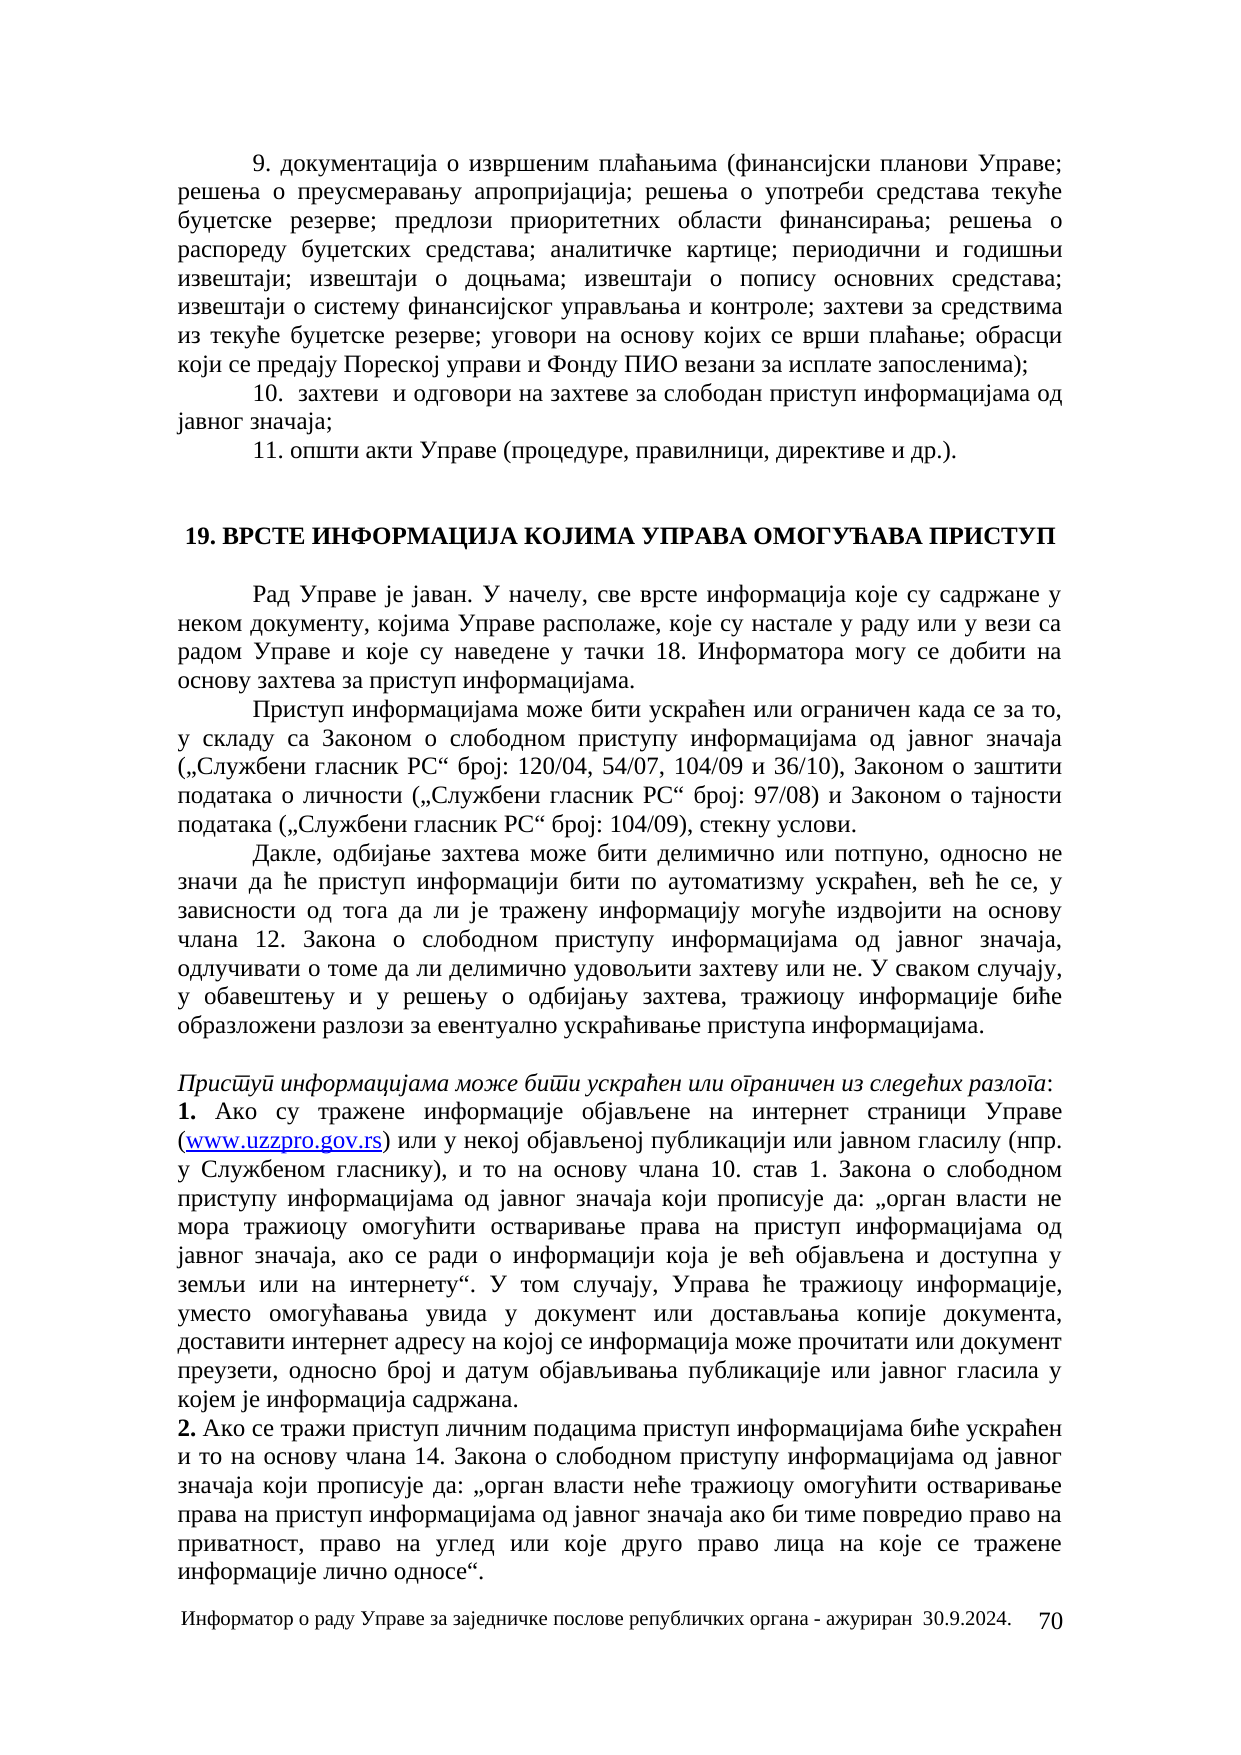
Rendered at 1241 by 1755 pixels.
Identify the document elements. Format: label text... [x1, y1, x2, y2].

text 2. Ако се тражи приступ личним подацима приступ информацијама биће ускраћен и то на основу члана 14. Закона о слободном приступу информацијама од јавног значаја који прописује да: „орган власти неће тражиоцу омогућити остваривање права на приступ информацијама од јавног значаја ако би тиме повредио право на приватност, право на углед или које друго право лица на које се тражене информације лично односе“. [177, 1413, 1063, 1585]
text Дакле, одбијање захтева може бити делимично или потпуно, односно не значи да ће приступ информацији бити по аутоматизму ускраћен, већ ће се, у зависности од тога да ли је тражену информацију могуће издвојити на основу члана 12. Закона о слободном приступу информацијама од јавног значаја, одлучивати о томе да ли делимично удовољити захтеву или не. У сваком случају, у обавештењу и у решењу о одбијању захтева, тражиоцу информације биће образложени разлози за евентуално ускраћивање приступа информацијама. [177, 838, 1063, 1039]
text 1. Ако су тражене информације објављене на интернет страници Управе (www.uzzpro.gov.rs) или у некој објављеној публикацији или јавном гласилу (нпр. у Службеном гласнику), и то на основу члана 10. став 1. Закона о слободном приступу информацијама од јавног значаја који прописује да: „орган власти не мора тражиоцу омогућити остваривање права на приступ информацијама од јавног значаја, ако се ради о информацији која је већ објављена и доступна у земљи или на интернету“. У том случају, Управа ће тражиоцу информације, уместо омогућавања увида у документ или достављања копије документа, доставити интернет адресу на којој се информација може прочитати или документ преузети, односно број и датум објављивања публикације или јавног гласила у којем је информација садржана. [177, 1096, 1063, 1413]
text Рад Управе је јаван. У начелу, све врсте информација које су садржане у неком документу, којима Управе располаже, које су настале у раду или у вези са радом Управе и које су наведене у тачки 18. Информатора могу се добити на основу захтева за приступ информацијама. [177, 579, 1063, 694]
text 11. општи акти Управе (процедуре, правилници, директиве и др.). [177, 435, 1063, 464]
text Приступ информацијама може бити ускраћен или ограничен када се за то, у складу са Законом о слободном приступу информацијама од јавног значаја („Службени гласник РС“ број: 120/04, 54/07, 104/09 и 36/10), Законом о заштити података о личности („Службени гласник РС“ број: 97/08) и Законом о тајности података („Службени гласник РС“ број: 104/09), стекну услови. [177, 694, 1063, 838]
subtitle 19. ВРСТЕ ИНФОРМАЦИЈА КОЈИМА УПРАВА ОМОГУЋАВА ПРИСТУП [177, 521, 1063, 550]
text 9. документација о извршеним плаћањима (финансијски планови Управе; решења о преусмеравању апропријација; решења о употреби средстава текуће буџетске резерве; предлози приоритетних области финансирања; решења о распореду буџетских средстава; аналитичке картице; периодични и годишњи извештаји; извештаји о доцњама; извештаји о попису основних средстава; извештаји о систему финансијског управљања и контроле; захтеви за средствима из текуће буџетске резерве; уговори на основу којих се врши плаћање; обрасци који се предају Пореској управи и Фонду ПИО везани за исплате запосленима); [177, 148, 1063, 378]
text Приступ информацијама може бити ускраћен или ограничен из следећих разлога: [177, 1068, 1063, 1096]
text 10. захтеви и одговори на захтеве за слободан приступ информацијама од јавног значаја; [177, 378, 1063, 435]
